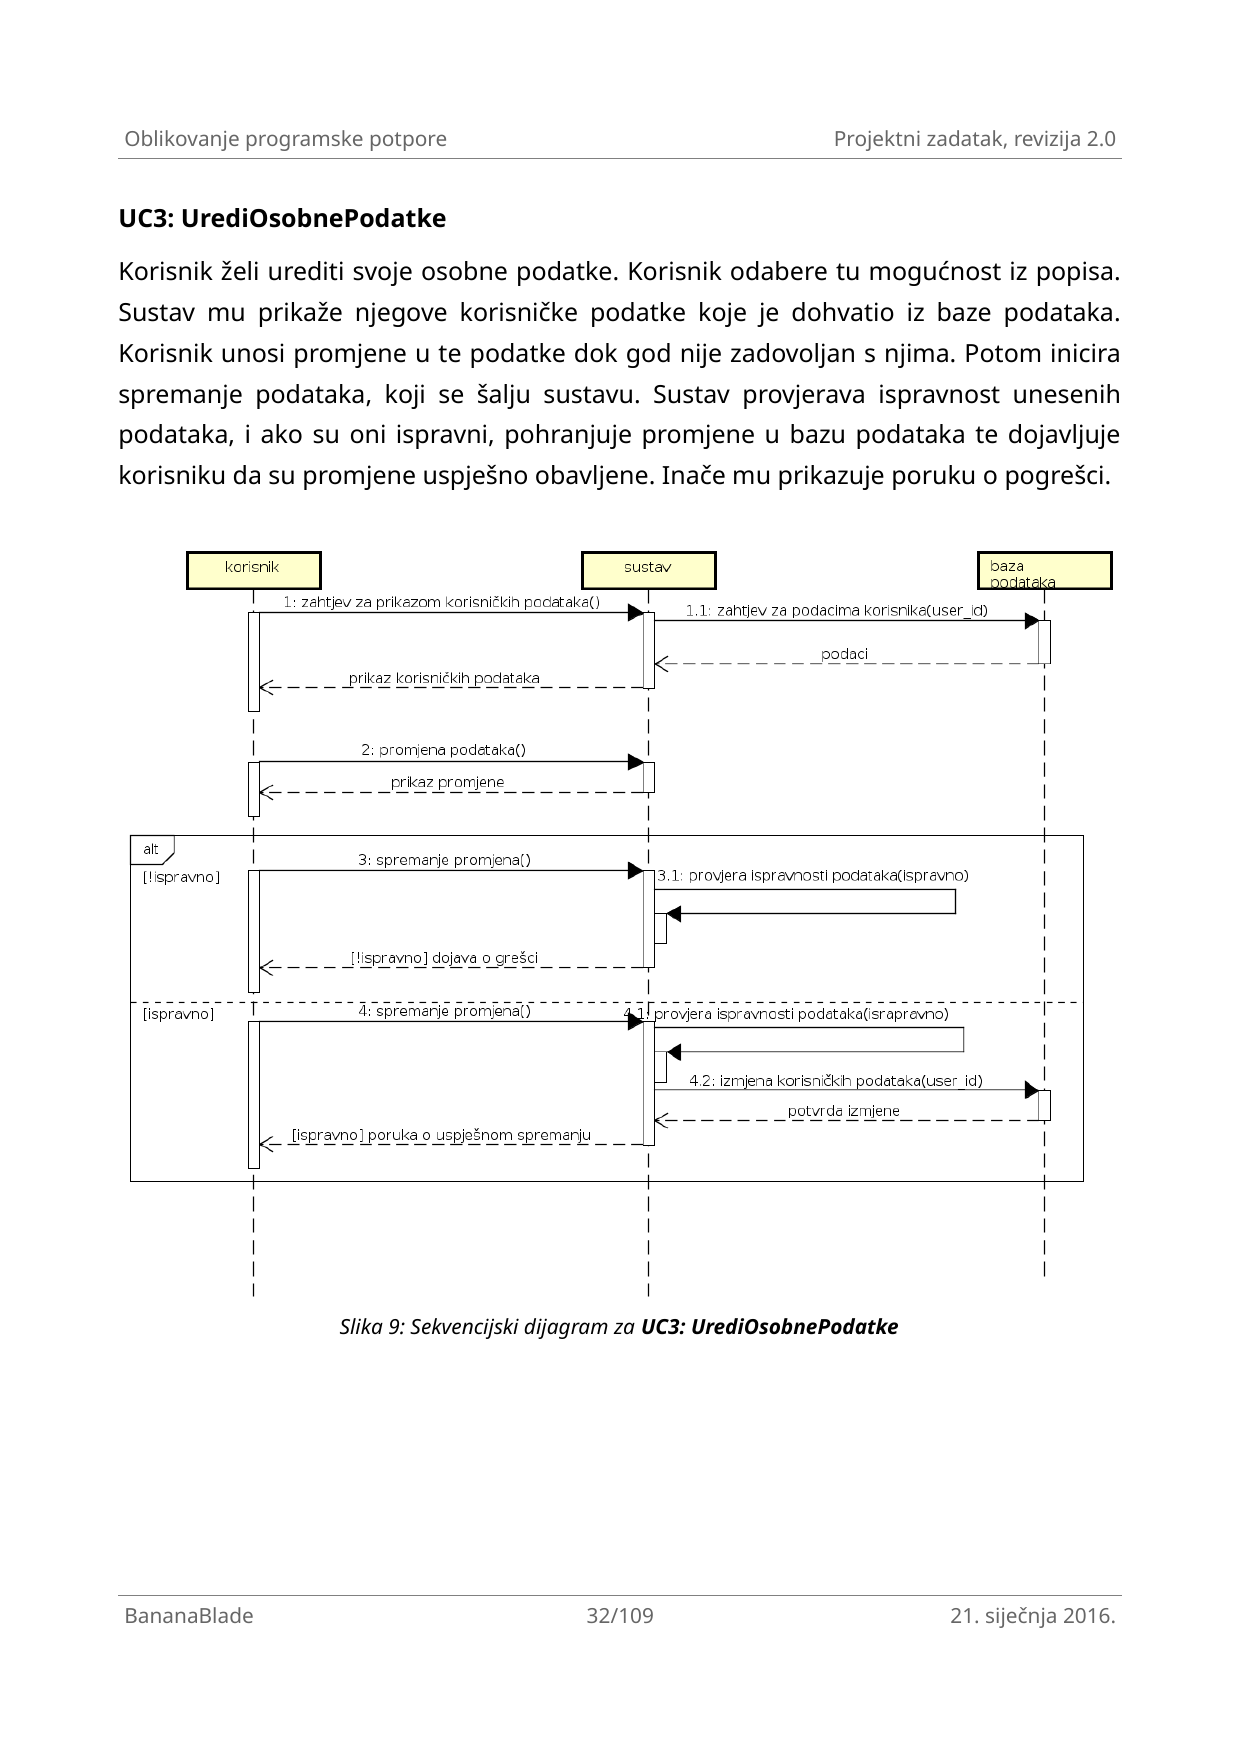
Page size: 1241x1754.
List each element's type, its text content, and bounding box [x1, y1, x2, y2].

text Slika 9: Sekvencijski dijagram za UC3: UrediOsobnePodatke [118, 1307, 1122, 1341]
subtitle UC3: UrediOsobnePodatke [118, 201, 1122, 234]
text Korisnik želi urediti svoje osobne podatke. Korisnik odabere tu mogućnost iz popisa. Sustav mu prikaže njegove korisničke podatke koje je dohvatio iz baze podataka. Korisnik unosi promjene u te podatke dok god nije zadovoljan s njima. Potom inicira spremanje podataka, koji se šalju sustavu. Sustav provjerava ispravnost unesenih podataka, i ako su oni ispravni, pohranjuje promjene u bazu podataka te dojavljuje korisniku da su promjene uspješno obavljene. Inače mu prikazuje poruku o pogrešci. [118, 254, 1122, 492]
picture [118, 540, 1123, 1307]
